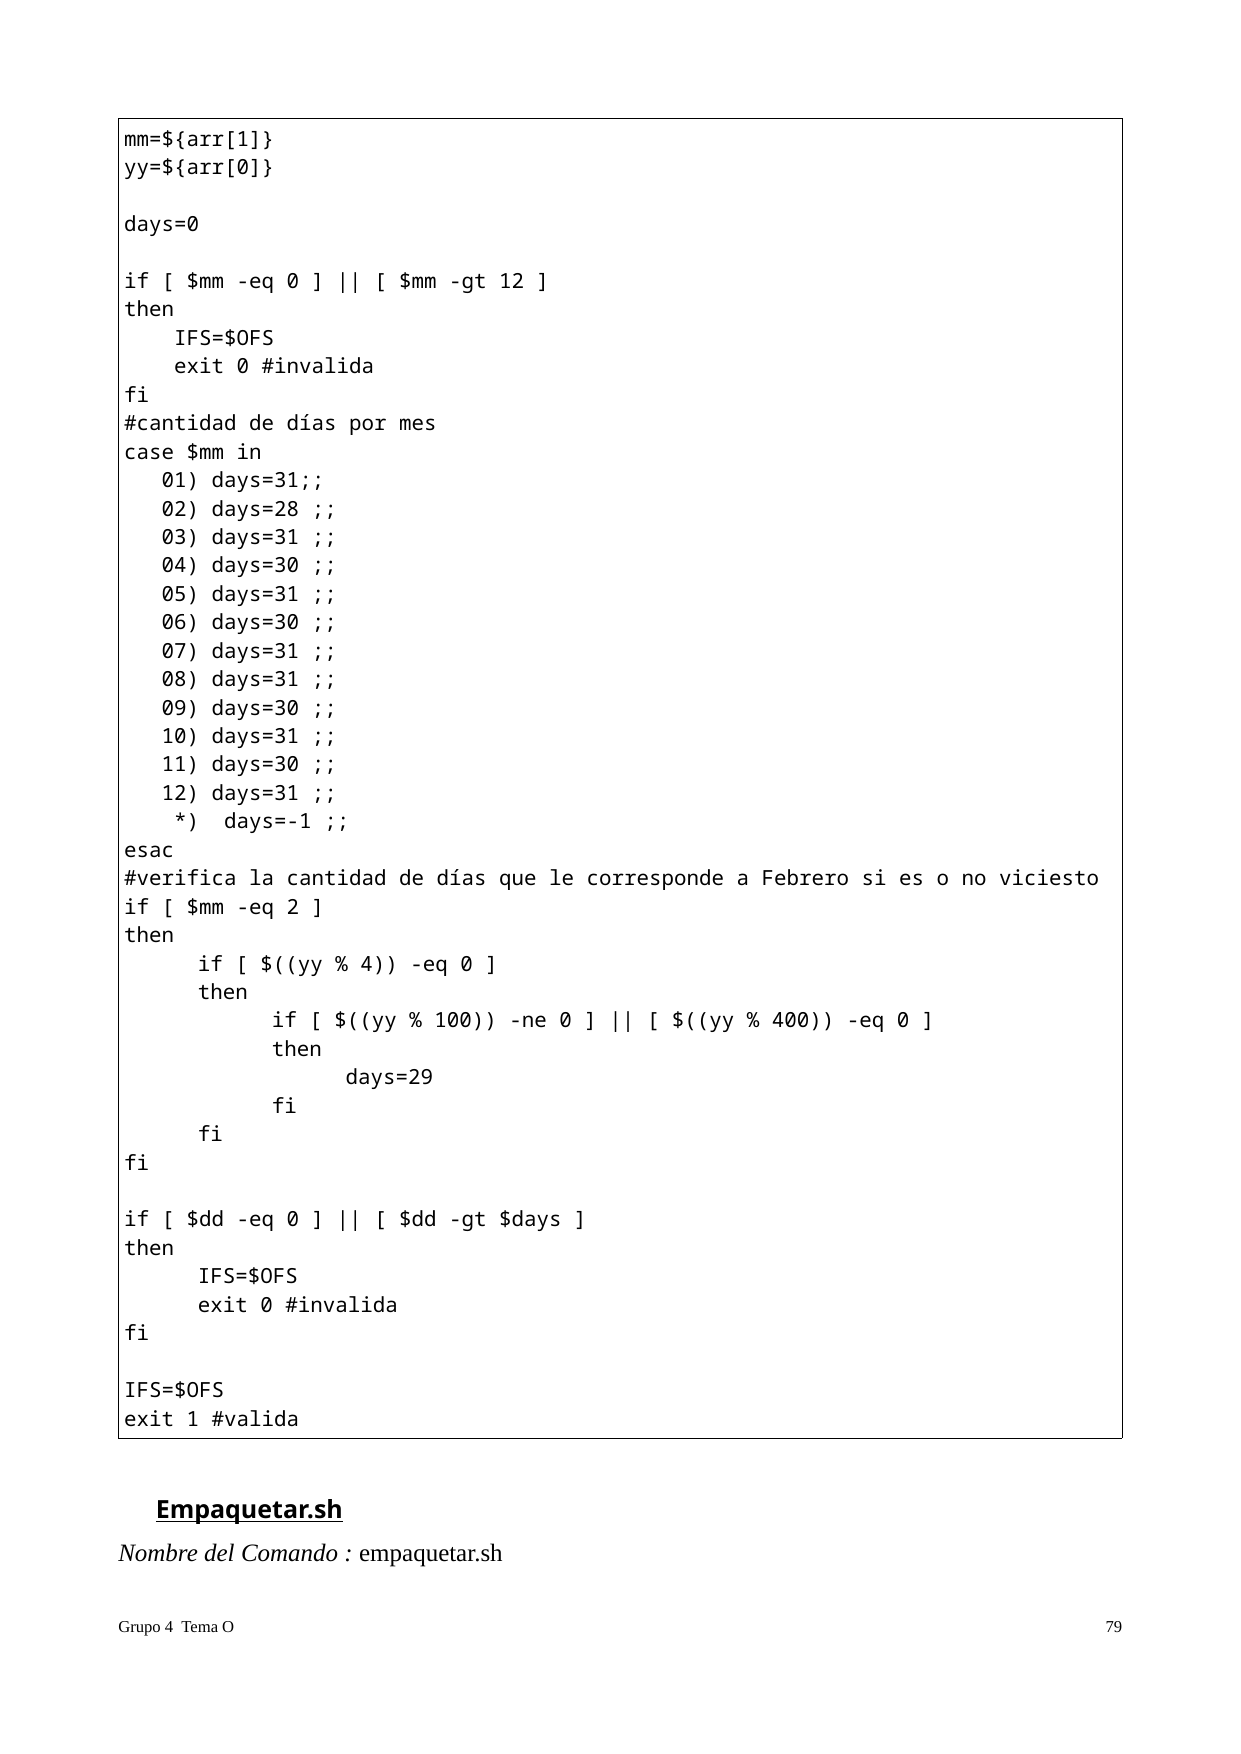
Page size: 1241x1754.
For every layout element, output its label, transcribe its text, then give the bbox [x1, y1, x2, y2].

subtitle Empaquetar.sh [156, 1492, 1122, 1526]
table_header mm=${arr[1]} yy=${arr[0]} days=0 if [ $mm -eq 0 ] || [ $mm -gt 12 ] then IFS=$OFS exit 0 #invalida fi #cantidad de días por mes case $mm in 01) days=31;; 02) days=28 ;; 03) days=31 ;; 04) days=30 ;; 05) days=31 ;; 06) days=30 ;; 07) days=31 ;; 08) days=31 ;; 09) days=30 ;; 10) days=31 ;; 11) days=30 ;; 12) days=31 ;; *) days=-1 ;; esac #verifica la cantidad de días que le corresponde a Febrero si es o no viciesto if [ $mm -eq 2 ] then if [ $((yy % 4)) -eq 0 ] then if [ $((yy % 100)) -ne 0 ] || [ $((yy % 400)) -eq 0 ] then days=29 fi fi fi if [ $dd -eq 0 ] || [ $dd -gt $days ] then IFS=$OFS exit 0 #invalida fi IFS=$OFS exit 1 #valida [119, 119, 1122, 1438]
text Nombre del Comando : empaquetar.sh [118, 1538, 1122, 1567]
